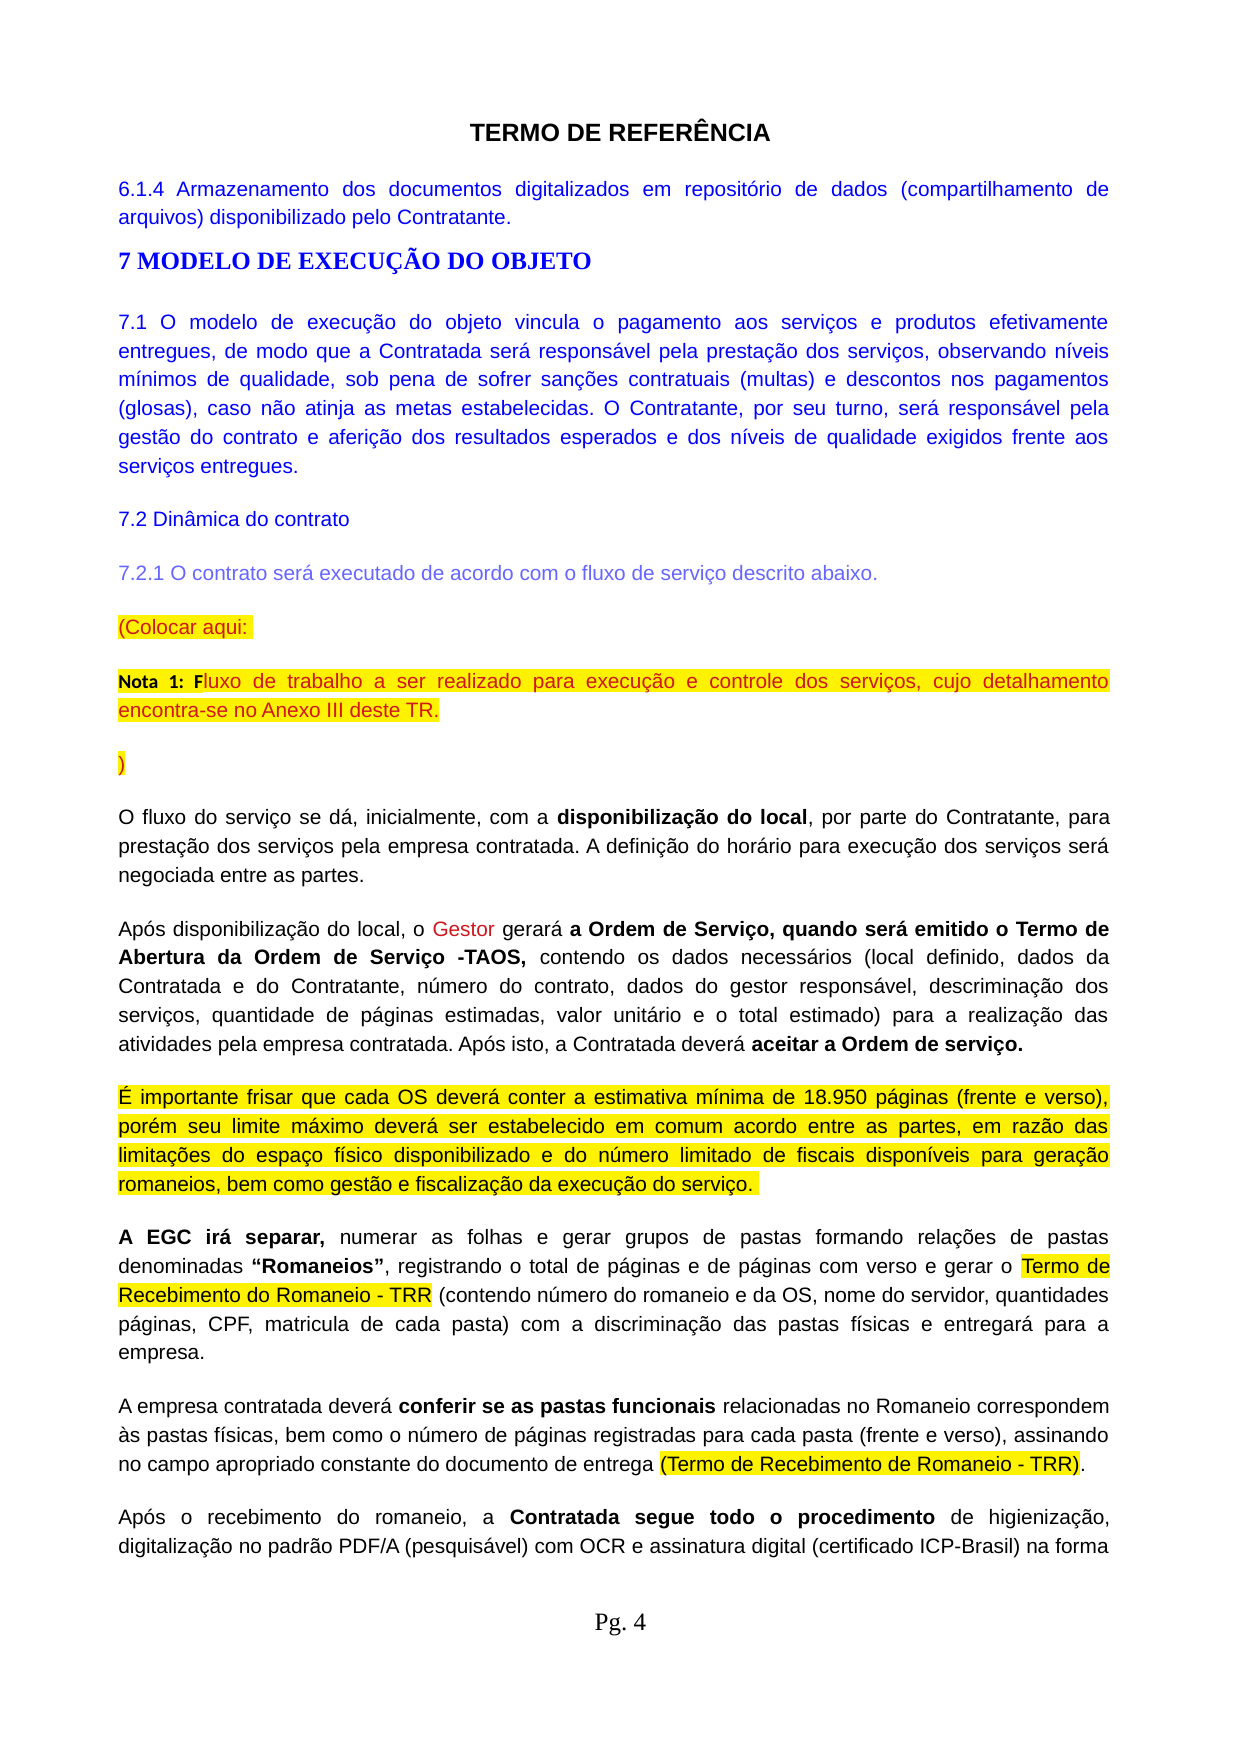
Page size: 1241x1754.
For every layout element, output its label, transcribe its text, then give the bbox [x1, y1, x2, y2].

text É importante frisar que cada OS deverá conter a estimativa mínima de 18.950 páginas (frente e verso), porém seu limite máximo deverá ser estabelecido em comum acordo entre as partes, em razão das limitações do espaço físico disponibilizado e do número limitado de fiscais disponíveis para geração romaneios, bem como gestão e fiscalização da execução do serviço. [118, 1085, 1110, 1195]
text 6.1.4 Armazenamento dos documentos digitalizados em repositório de dados (compartilhamento de arquivos) disponibilizado pelo Contratante. [118, 176, 1110, 229]
text A empresa contratada deverá conferir se as pastas funcionais relacionadas no Romaneio correspondem às pastas físicas, bem como o número de páginas registradas para cada pasta (frente e verso), assinando no campo apropriado constante do documento de entrega (Termo de Recebimento de Romaneio - TRR). [118, 1394, 1110, 1475]
text 7.2.1 O contrato será executado de acordo com o fluxo de serviço descrito abaixo. [118, 561, 1110, 585]
text 7.1 O modelo de execução do objeto vincula o pagamento aos serviços e produtos efetivamente entregues, de modo que a Contratada será responsável pela prestação dos serviços, observando níveis mínimos de qualidade, sob pena de sofrer sanções contratuais (multas) e descontos nos pagamentos (glosas), caso não atinja as metas estabelecidas. O Contratante, por seu turno, será responsável pela gestão do contrato e aferição dos resultados esperados e dos níveis de qualidade exigidos frente aos serviços entregues. [118, 310, 1110, 477]
text 7.2 Dinâmica do contrato [118, 507, 1110, 531]
text ) [118, 751, 1110, 775]
text Nota 1: Fluxo de trabalho a ser realizado para execução e controle dos serviços, cujo detalhamento encontra-se no Anexo III deste TR. [118, 668, 1110, 722]
text (Colocar aqui: [118, 615, 1110, 639]
text Após disponibilização do local, o Gestor gerará a Ordem de Serviço, quando será emitido o Termo de Abertura da Ordem de Serviço -TAOS, contendo os dados necessários (local definido, dados da Contratada e do Contratante, número do contrato, dados do gestor responsável, descriminação dos serviços, quantidade de páginas estimadas, valor unitário e o total estimado) para a realização das atividades pela empresa contratada. Após isto, a Contratada deverá aceitar a Ordem de serviço. [118, 916, 1110, 1055]
text O fluxo do serviço se dá, inicialmente, com a disponibilização do local, por parte do Contratante, para prestação dos serviços pela empresa contratada. A definição do horário para execução dos serviços será negociada entre as partes. [118, 805, 1110, 887]
text Após o recebimento do romaneio, a Contratada segue todo o procedimento de higienização, digitalização no padrão PDF/A (pesquisável) com OCR e assinatura digital (certificado ICP-Brasil) na forma [118, 1505, 1110, 1558]
text 7 MODELO DE EXECUÇÃO DO OBJETO [118, 246, 1122, 275]
text A EGC irá separar, numerar as folhas e gerar grupos de pastas formando relações de pastas denominadas “Romaneios”, registrando o total de páginas e de páginas com verso e gerar o Termo de Recebimento do Romaneio - TRR (contendo número do romaneio e da OS, nome do servidor, quantidades páginas, CPF, matricula de cada pasta) com a discriminação das pastas físicas e entregará para a empresa. [118, 1225, 1110, 1364]
